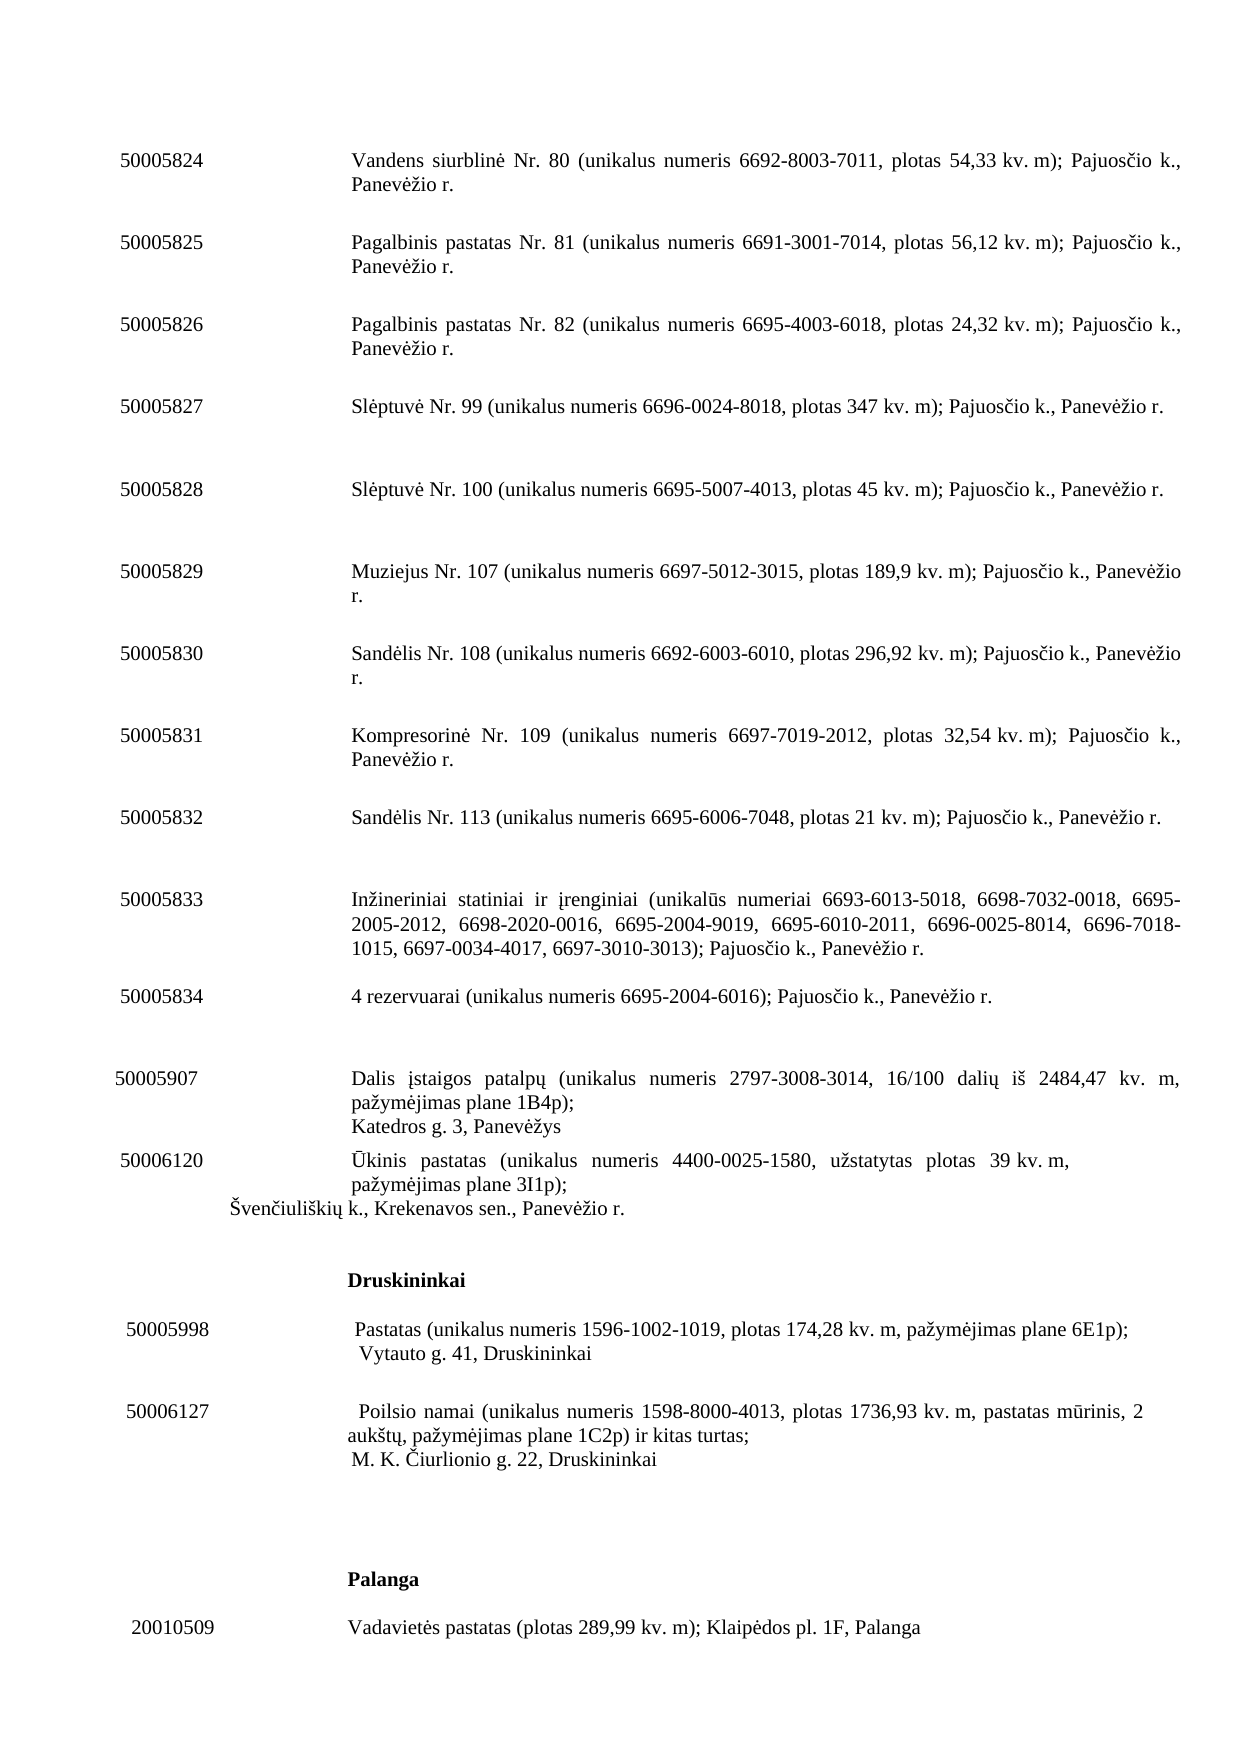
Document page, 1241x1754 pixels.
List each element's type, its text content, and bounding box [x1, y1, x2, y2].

table_cell 20010509 [115, 1615, 336, 1666]
table_cell [1155, 1543, 1170, 1567]
table_cell [115, 1495, 336, 1519]
table_cell [101, 1244, 114, 1268]
table_cell [101, 1519, 114, 1543]
table_cell [101, 1543, 114, 1567]
table_cell [115, 1293, 336, 1316]
table_cell [1170, 1567, 1192, 1591]
table_cell [1193, 1066, 1211, 1148]
table_cell [1155, 1615, 1170, 1666]
table_cell [1155, 1293, 1170, 1316]
table_cell [336, 1591, 1155, 1615]
table_cell [1193, 1148, 1211, 1244]
table_cell 50005825 Pagalbinis pastatas Nr. 81 (unikalus numeris 6691-3001-7014, plotas 56,12 kv. m); Pajuosčio k., Panevėžio r. [101, 230, 1192, 312]
table_cell [336, 1543, 1155, 1567]
table_cell [1155, 1591, 1170, 1615]
table_cell [101, 1495, 114, 1519]
table_cell [1170, 1591, 1192, 1615]
table_cell [1193, 805, 1211, 887]
table_cell [1155, 1399, 1170, 1495]
table_cell [1193, 1244, 1211, 1268]
table_cell Druskininkai [336, 1268, 1155, 1292]
table_cell [1170, 1519, 1192, 1543]
table_cell [101, 1268, 114, 1292]
table_cell [1193, 559, 1211, 641]
table_cell [1170, 1615, 1192, 1666]
table_cell 50005829 Muziejus Nr. 107 (unikalus numeris 6697-5012-3015, plotas 189,9 kv. m); Pajuosčio k., Panevėžio r. [101, 559, 1192, 641]
table_cell [1170, 1495, 1192, 1519]
table_cell [1077, 1615, 1081, 1666]
table_cell [1193, 641, 1211, 723]
table_cell [1155, 1268, 1170, 1292]
table_cell [1193, 1543, 1211, 1567]
table_cell [1170, 1543, 1192, 1567]
table_cell [1170, 1316, 1192, 1399]
table_cell 50005831 Kompresorinė Nr. 109 (unikalus numeris 6697-7019-2012, plotas 32,54 kv. m); Pajuosčio k., Panevėžio r. [101, 723, 1192, 805]
table_cell [1155, 1244, 1170, 1268]
table_cell 50005907 Dalis įstaigos patalpų (unikalus numeris 2797-3008-3014, 16/100 dalių iš 2484,47 kv. m, pažymėjimas plane 1B4p); Katedros g. 3, Panevėžys [101, 1066, 1192, 1148]
table_cell 50005834 4 rezervuarai (unikalus numeris 6695-2004-6016); Pajuosčio k., Panevėžio r. [101, 984, 1192, 1066]
table_cell [336, 1293, 1155, 1316]
table_cell 50006120 Ūkinis pastatas (unikalus numeris 4400-0025-1580, užstatytas plotas 39 kv. m, pažymėjimas plane 3I1p); Švenčiuliškių k., Krekenavos sen., Panevėžio r. [118, 1148, 1081, 1244]
table_cell [336, 1316, 348, 1399]
table_cell 50005828 Slėptuvė Nr. 100 (unikalus numeris 6695-5007-4013, plotas 45 kv. m); Pajuosčio k., Panevėžio r. [101, 476, 1192, 559]
table_cell [1193, 1591, 1211, 1615]
table_cell Poilsio namai (unikalus numeris 1598-8000-4013, plotas 1736,93 kv. m, pastatas mūrinis, 2 aukštų, pažymėjimas plane 1C2p) ir kitas turtas; M. K. Čiurlionio g. 22, Druskininkai [336, 1399, 1155, 1495]
table_cell [1193, 1399, 1211, 1495]
table_cell [1193, 1316, 1211, 1399]
table_cell [101, 1293, 114, 1316]
table_cell 50005830 Sandėlis Nr. 108 (unikalus numeris 6692-6003-6010, plotas 296,92 kv. m); Pajuosčio k., Panevėžio r. [101, 641, 1192, 723]
table_cell Vadavietės pastatas (plotas 289,99 kv. m); Klaipėdos pl. 1F, Palanga [336, 1615, 1037, 1666]
table_cell [1037, 1615, 1077, 1666]
table_cell [101, 1148, 114, 1244]
table_cell [1081, 1615, 1148, 1666]
table_cell 50005833 Inžineriniai statiniai ir įrenginiai (unikalūs numeriai 6693-6013-5018, 6698-7032-0018, 6695-2005-2012, 6698-2020-0016, 6695-2004-9019, 6695-6010-2011, 6696-0025-8014, 6696-7018-1015, 6697-0034-4017, 6697-3010-3013); Pajuosčio k., Panevėžio r. [101, 888, 1192, 984]
table_cell [1193, 1293, 1211, 1316]
table_cell [1193, 312, 1211, 394]
table_cell [1193, 723, 1211, 805]
table_cell [1170, 1268, 1192, 1292]
table_cell [1144, 1316, 1155, 1399]
table_cell [336, 1519, 1155, 1543]
table_cell [1193, 476, 1211, 559]
table_cell [101, 1316, 114, 1399]
table_cell [101, 1567, 114, 1591]
table_cell [1193, 148, 1211, 230]
table_cell [1170, 1293, 1192, 1316]
table_cell [1193, 1519, 1211, 1543]
table_header Pastatas (unikalus numeris 1596-1002-1019, plotas 174,28 kv. m, pažymėjimas plane 6E1p); Vytauto g. 41, Druskininkai [348, 1316, 1144, 1399]
table_cell [1193, 394, 1211, 476]
table_cell Palanga [336, 1567, 1155, 1591]
table_cell [115, 1591, 336, 1615]
table_cell [115, 1567, 336, 1591]
table_cell [336, 1495, 1155, 1519]
table_cell [1155, 1316, 1170, 1399]
table_cell [1081, 1148, 1148, 1244]
table_cell [115, 1244, 1155, 1268]
table_cell [1193, 1567, 1211, 1591]
table_cell [115, 1268, 336, 1292]
table_cell 50005826 Pagalbinis pastatas Nr. 82 (unikalus numeris 6695-4003-6018, plotas 24,32 kv. m); Pajuosčio k., Panevėžio r. [101, 312, 1192, 394]
table_cell [1193, 984, 1211, 1066]
table_cell [1193, 1268, 1211, 1292]
table_cell [1148, 1615, 1155, 1666]
table_cell [1155, 1495, 1170, 1519]
table_cell [115, 1543, 336, 1567]
table_cell [1155, 1567, 1170, 1591]
table_cell [1170, 1399, 1192, 1495]
table_cell [1193, 1615, 1211, 1666]
table_cell [1155, 1519, 1170, 1543]
table_cell [1193, 1495, 1211, 1519]
table_cell [1148, 1148, 1155, 1244]
table_cell [1155, 1148, 1170, 1244]
table_cell [101, 1399, 114, 1495]
table_cell [1193, 888, 1211, 984]
table_cell [115, 1519, 336, 1543]
table_cell 50005998 [115, 1316, 336, 1399]
table_cell 50005824 Vandens siurblinė Nr. 80 (unikalus numeris 6692-8003-7011, plotas 54,33 kv. m); Pajuosčio k., Panevėžio r. [101, 148, 1192, 230]
table_cell 50005827 Slėptuvė Nr. 99 (unikalus numeris 6696-0024-8018, plotas 347 kv. m); Pajuosčio k., Panevėžio r. [101, 394, 1192, 476]
table_cell [1170, 1244, 1192, 1268]
table_cell [1170, 1148, 1192, 1244]
table_cell [101, 1591, 114, 1615]
table_cell [101, 1615, 114, 1666]
table_cell 50005832 Sandėlis Nr. 113 (unikalus numeris 6695-6006-7048, plotas 21 kv. m); Pajuosčio k., Panevėžio r. [101, 805, 1192, 887]
table_cell [1193, 230, 1211, 312]
table_cell 50006127 [115, 1399, 336, 1495]
